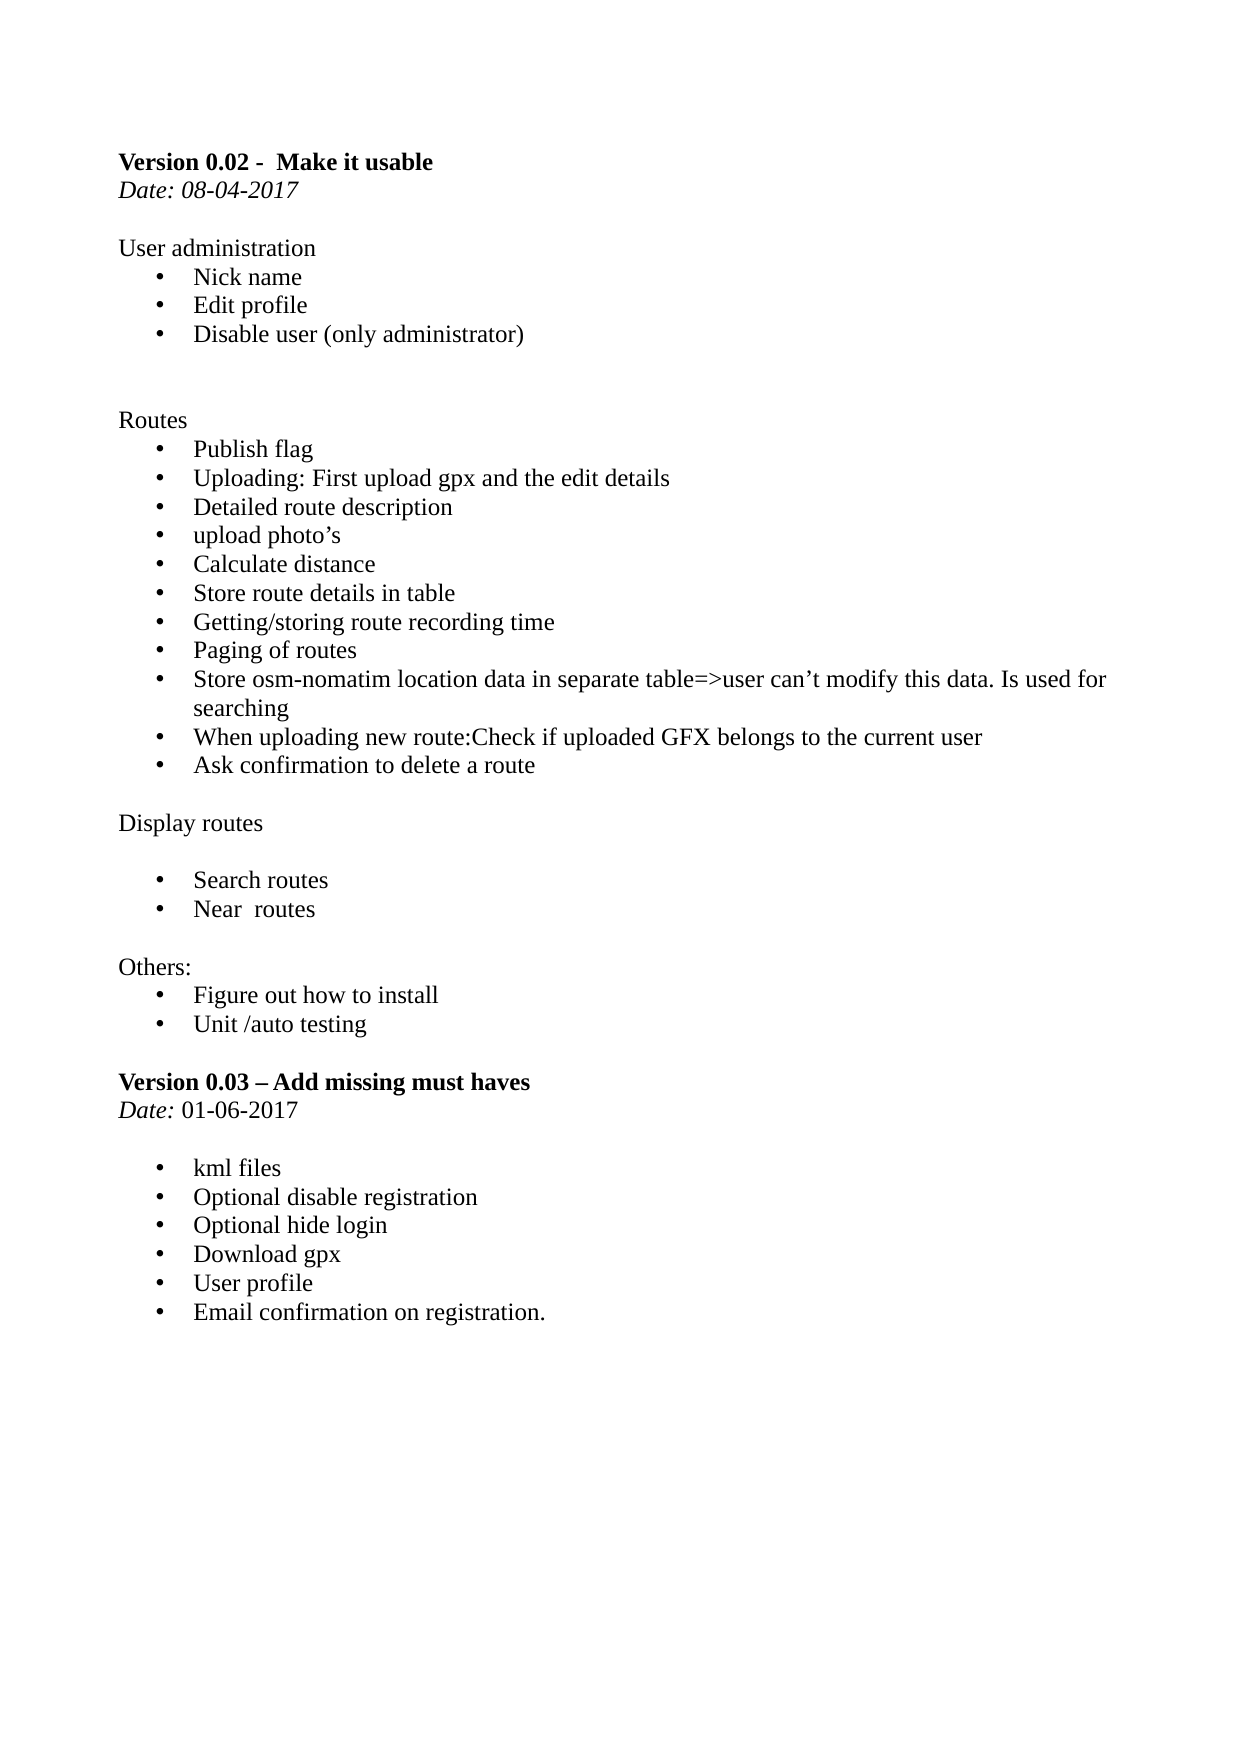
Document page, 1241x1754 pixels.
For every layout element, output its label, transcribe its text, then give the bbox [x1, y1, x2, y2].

text User administration [118, 233, 1122, 262]
list kml files [156, 1153, 1122, 1182]
text Version 0.02 - Make it usable [118, 147, 1122, 176]
list Unit /auto testing [156, 1009, 1122, 1038]
list Download gpx [156, 1239, 1122, 1268]
list Search routes [156, 866, 1122, 894]
list Uploading: First upload gpx and the edit details [156, 463, 1122, 492]
list Getting/storing route recording time [156, 607, 1122, 636]
list Figure out how to install [156, 981, 1122, 1009]
list Near routes [156, 894, 1122, 923]
list Detailed route description [156, 492, 1122, 521]
list upload photo’s [156, 521, 1122, 549]
list Calculate distance [156, 549, 1122, 578]
list Email confirmation on registration. [156, 1297, 1122, 1326]
text Routes [118, 406, 1122, 434]
list Store route details in table [156, 578, 1122, 607]
list Store osm-nomatim location data in separate table=>user can’t modify this data. Is used for searching [156, 664, 1122, 722]
list Optional disable registration [156, 1182, 1122, 1211]
list Optional hide login [156, 1211, 1122, 1239]
text Others: [118, 952, 1122, 981]
text Date: 01-06-2017 [118, 1096, 1122, 1124]
list Ask confirmation to delete a route [156, 751, 1122, 779]
list User profile [156, 1268, 1122, 1297]
text Version 0.03 – Add missing must haves [118, 1067, 1122, 1096]
list Disable user (only administrator) [156, 319, 1122, 348]
text Display routes [118, 808, 1122, 837]
list Paging of routes [156, 636, 1122, 664]
list Edit profile [156, 291, 1122, 319]
list When uploading new route:Check if uploaded GFX belongs to the current user [156, 722, 1122, 751]
text Date: 08-04-2017 [118, 176, 1122, 204]
list Nick name [156, 262, 1122, 291]
list Publish flag [156, 434, 1122, 463]
